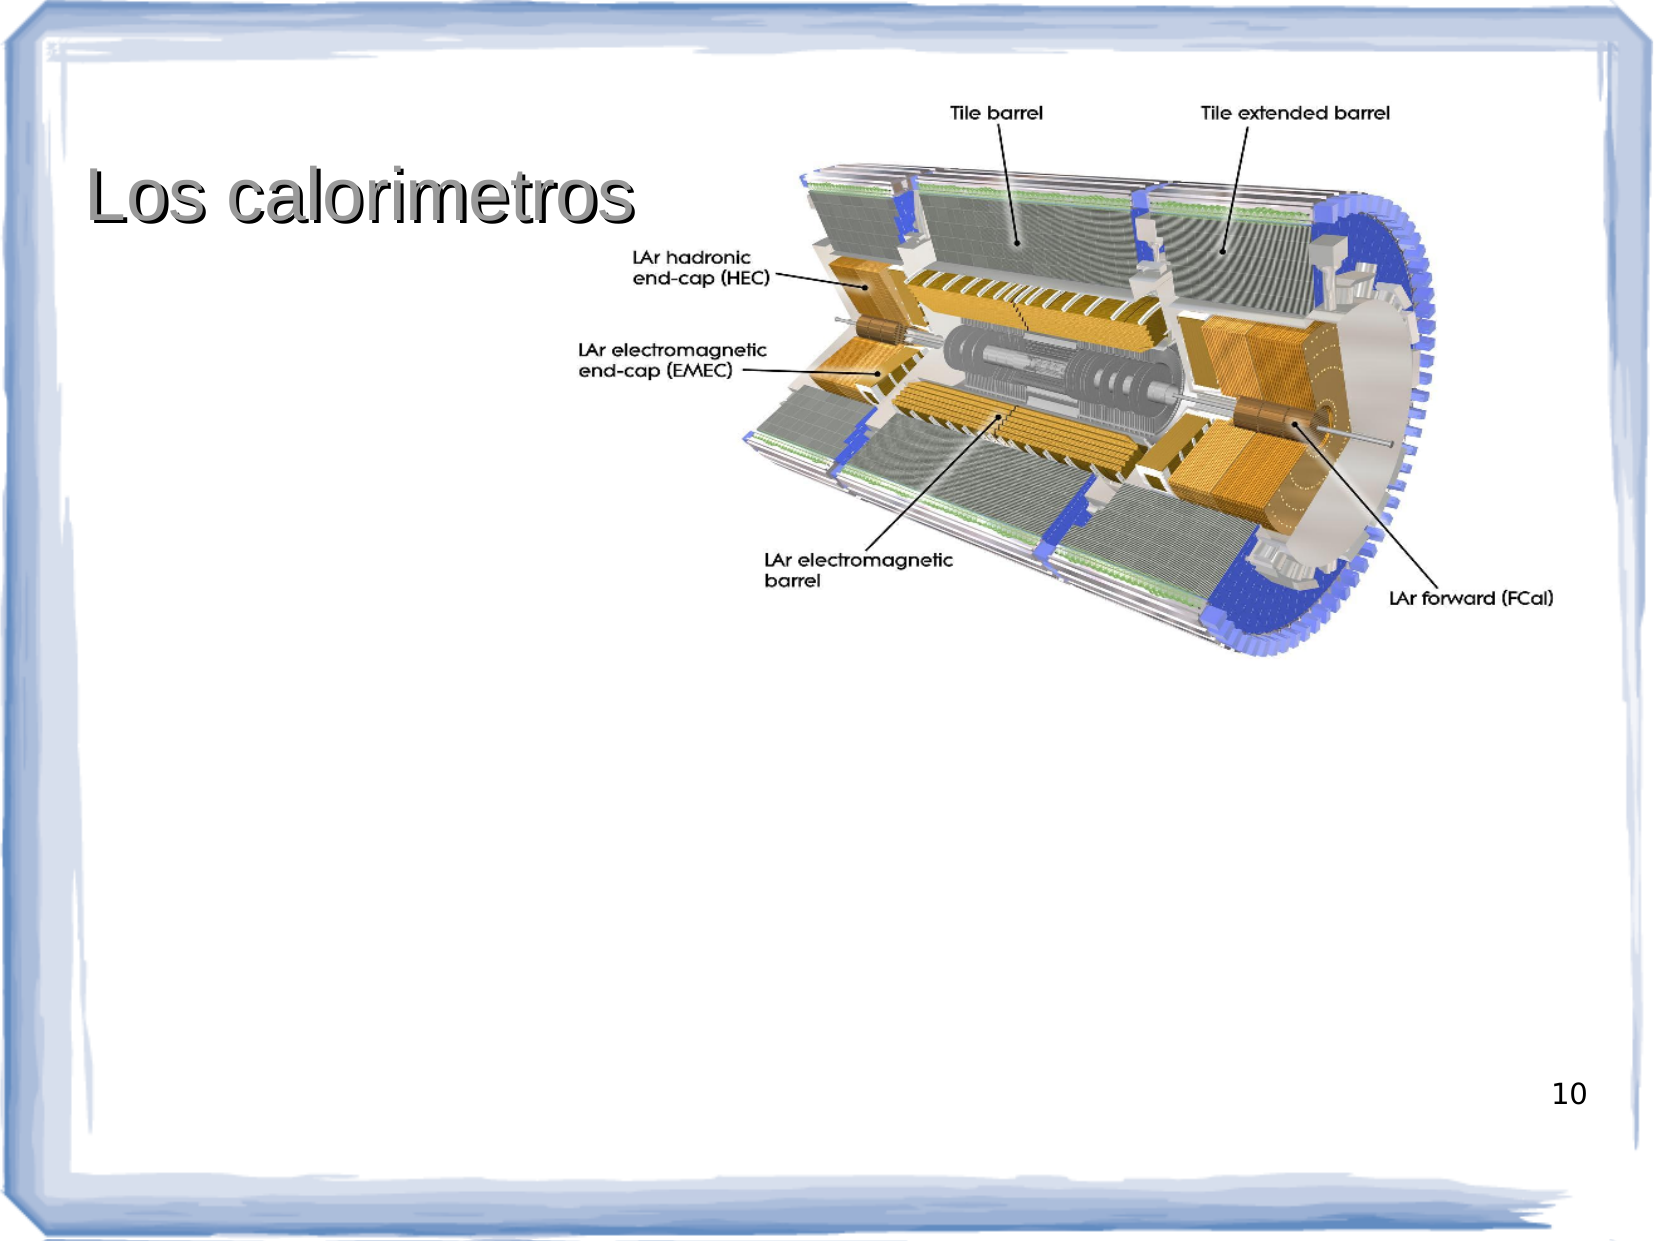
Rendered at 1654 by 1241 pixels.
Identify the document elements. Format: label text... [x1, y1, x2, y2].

title Los calorimetros [85, 114, 1098, 275]
text_box 44 m de largo [1256, 367, 1595, 425]
picture [0, 0, 1654, 1241]
